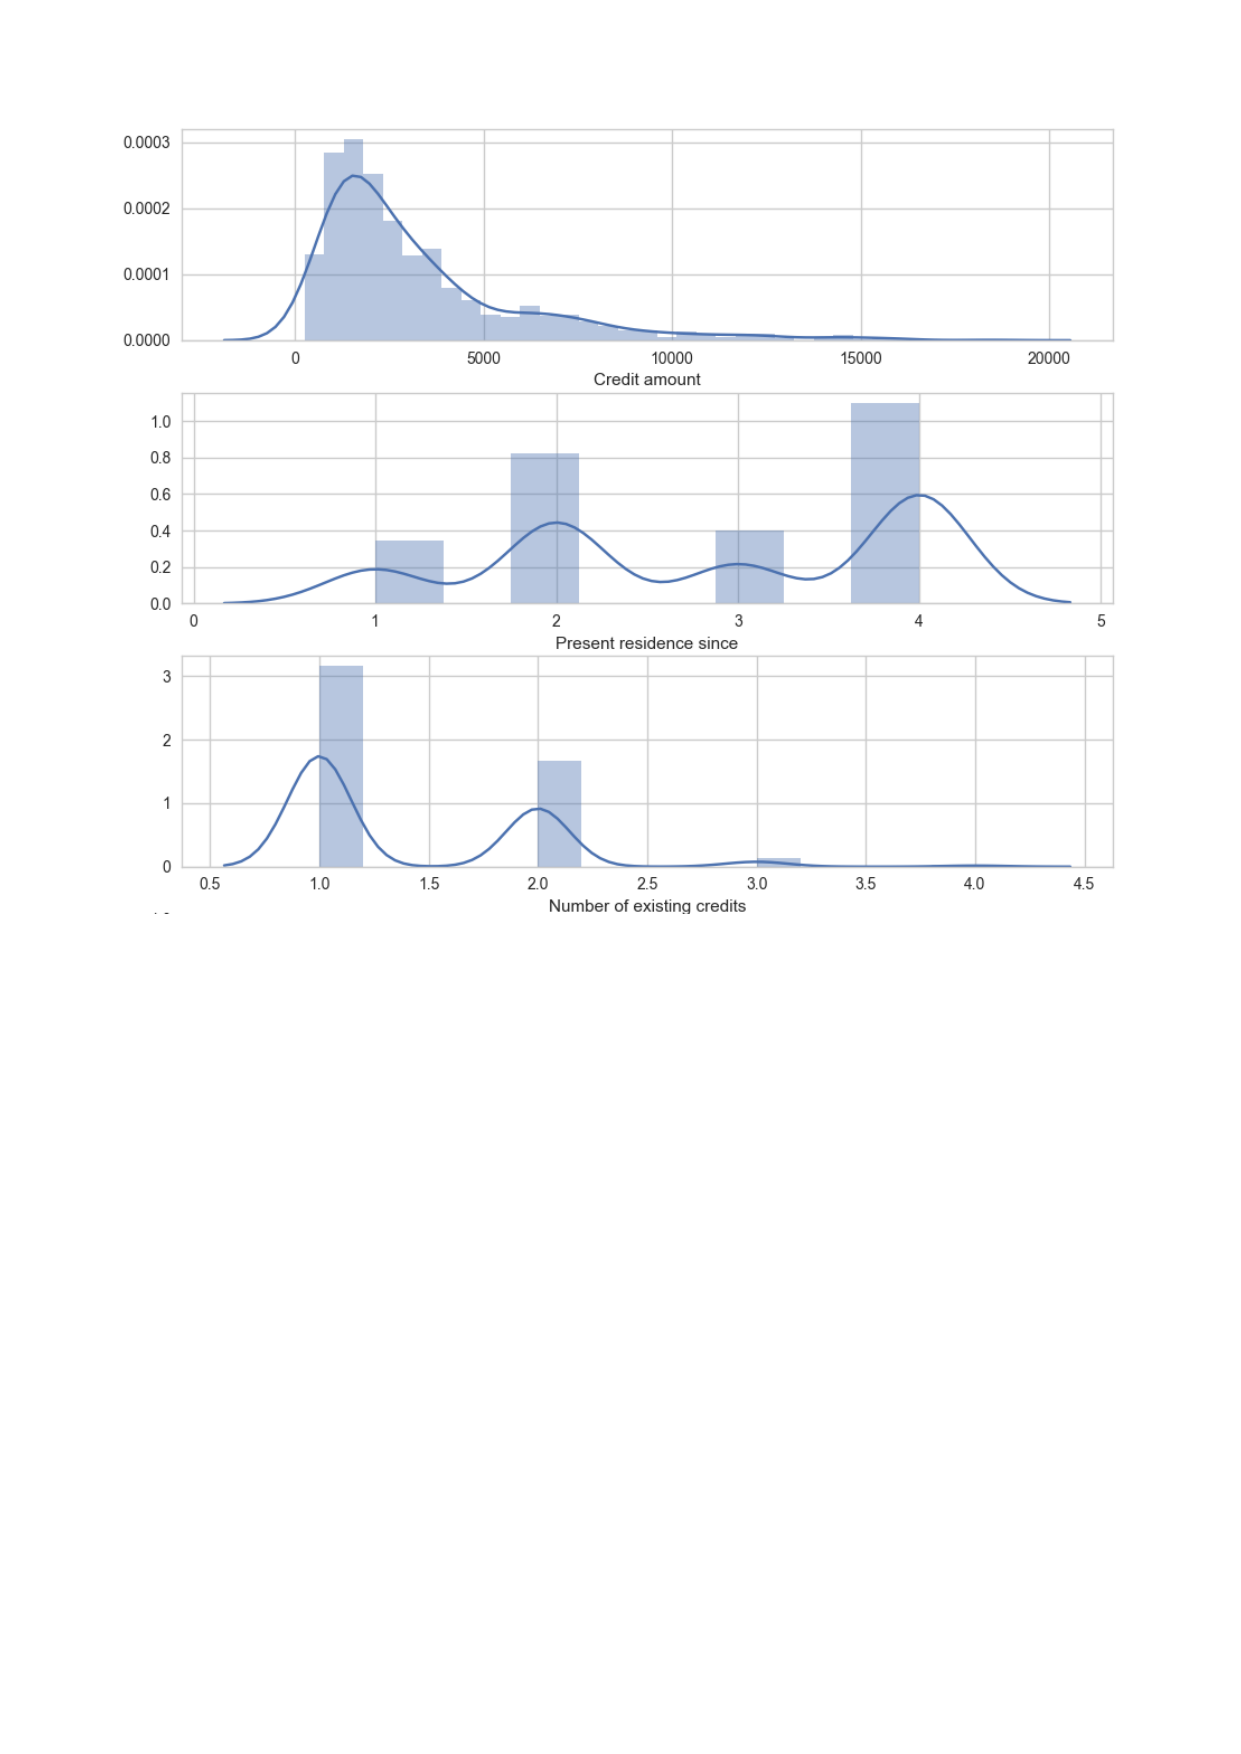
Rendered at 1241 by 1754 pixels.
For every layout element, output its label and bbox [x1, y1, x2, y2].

picture [118, 118, 1123, 914]
